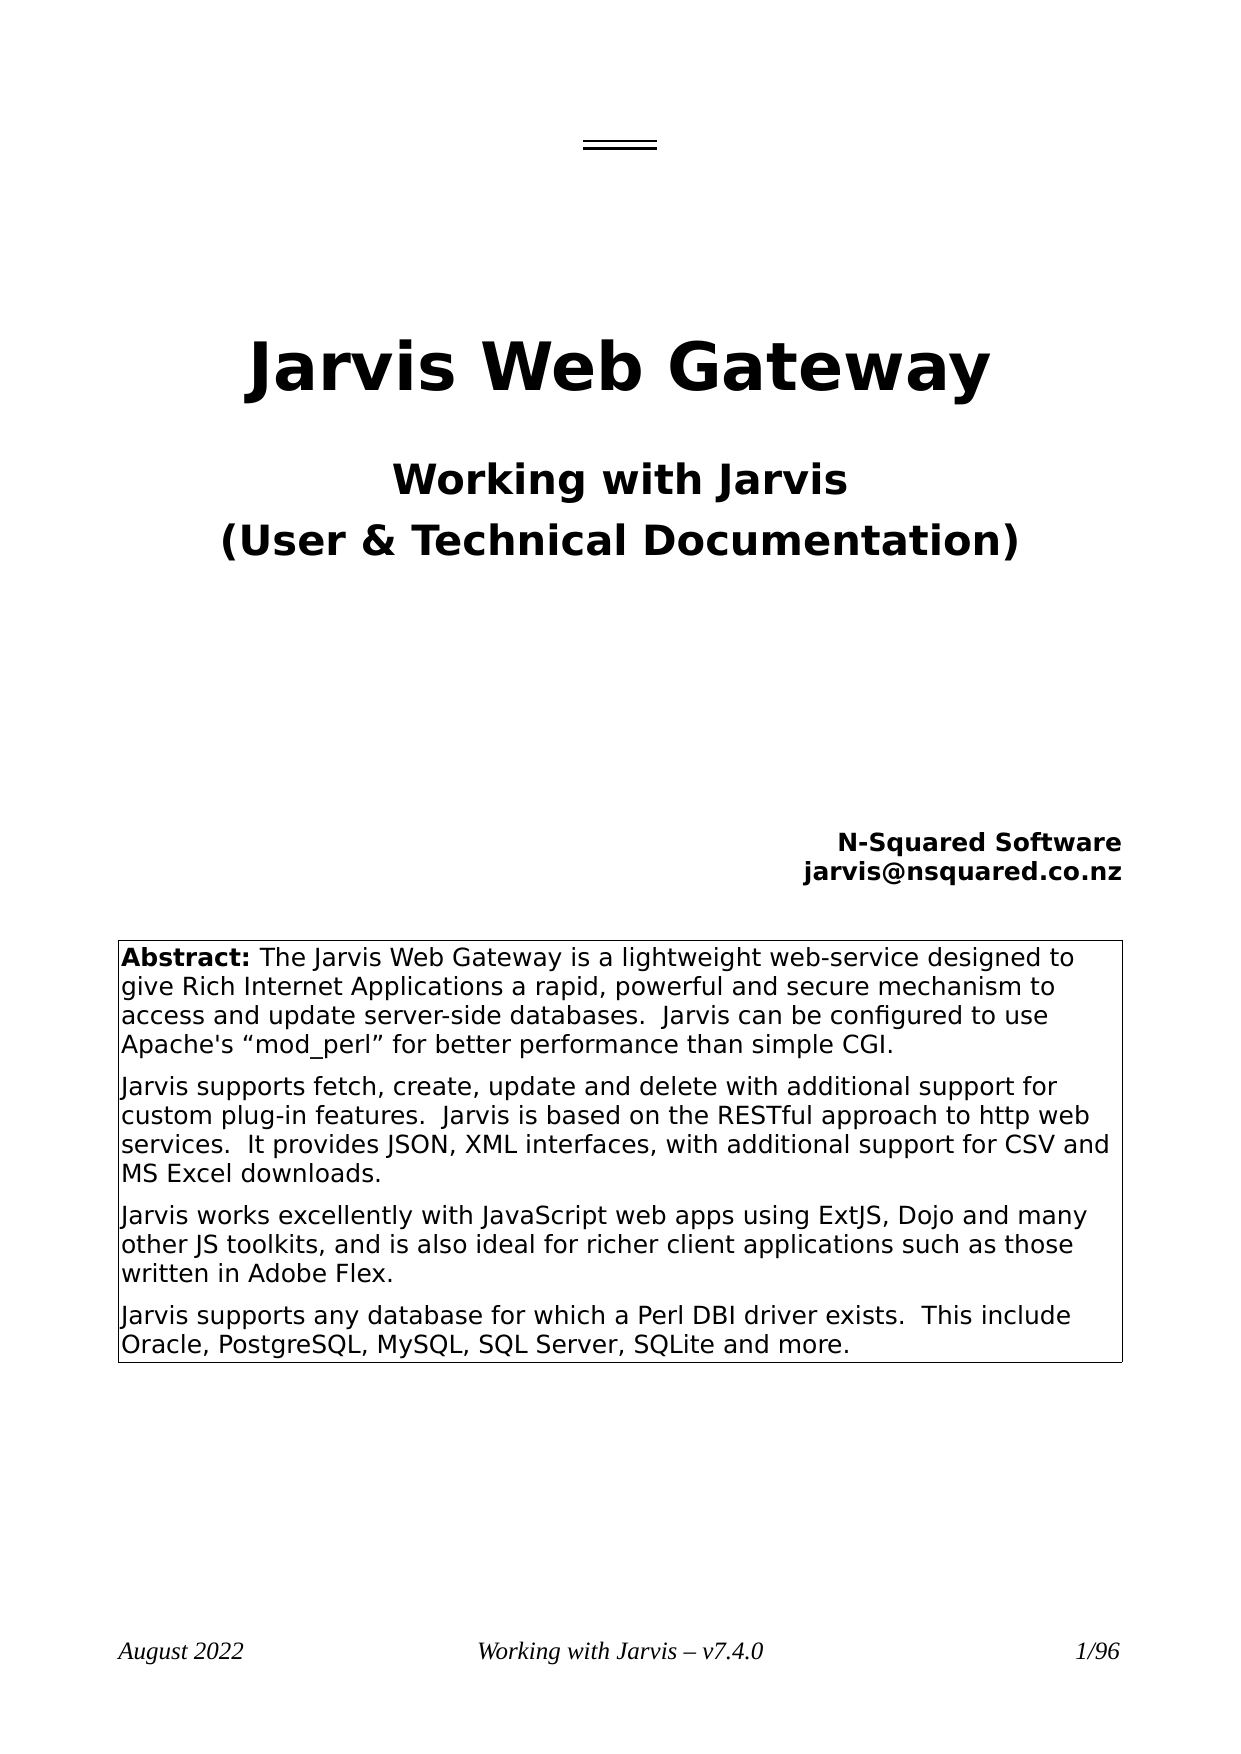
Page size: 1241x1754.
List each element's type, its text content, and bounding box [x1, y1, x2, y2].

text Working with Jarvis [118, 456, 1122, 504]
text Abstract: The Jarvis Web Gateway is a lightweight web-service designed to give Rich Internet Applications a rapid, powerful and secure mechanism to access and update server-side databases. Jarvis can be configured to use Apache's “mod_perl” for better performance than simple CGI. [119, 941, 1122, 1059]
text (User & Technical Documentation) [118, 517, 1122, 565]
text N-Squared Software jarvis@nsquared.co.nz [118, 828, 1122, 886]
text Jarvis supports fetch, create, update and delete with additional support for custom plug-in features. Jarvis is based on the RESTful approach to http web services. It provides JSON, XML interfaces, with additional support for CSV and MS Excel downloads. [119, 1069, 1122, 1189]
text Jarvis Web Gateway [118, 329, 1122, 406]
text Jarvis works excellently with JavaScript web apps using ExtJS, Dojo and many other JS toolkits, and is also ideal for richer client applications such as those written in Adobe Flex. [119, 1198, 1122, 1289]
text Jarvis supports any database for which a Perl DBI driver exists. This include Oracle, PostgreSQL, MySQL, SQL Server, SQLite and more. [119, 1298, 1122, 1362]
